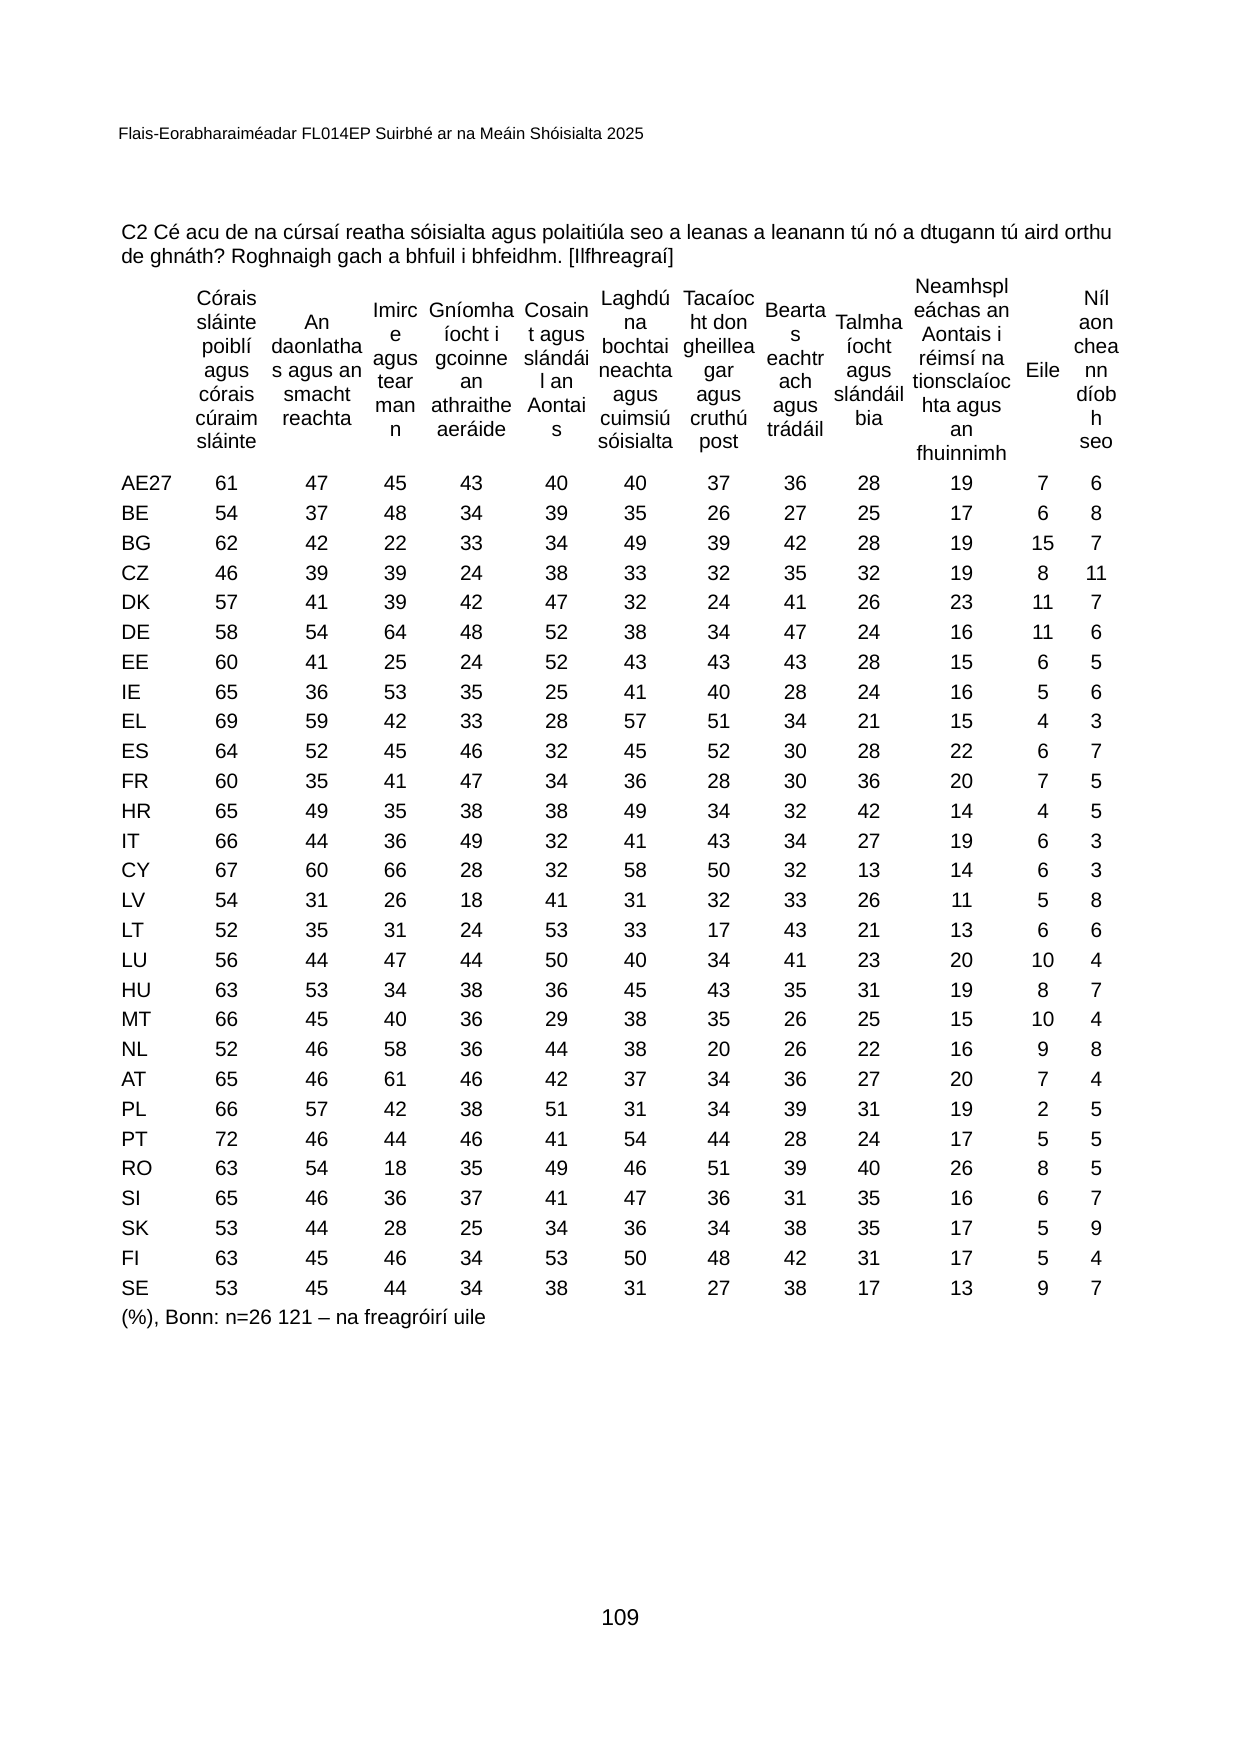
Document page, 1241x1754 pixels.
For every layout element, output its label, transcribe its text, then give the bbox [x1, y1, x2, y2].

table_cell 34 [423, 1243, 520, 1272]
table_cell 34 [520, 528, 593, 557]
table_cell 31 [266, 885, 368, 915]
table_cell 47 [423, 766, 520, 796]
table_cell 41 [266, 587, 368, 617]
table_cell 28 [520, 706, 593, 736]
table_cell 18 [368, 1153, 423, 1183]
table_cell Córais sláinte poiblí agus córais cúraim sláinte [187, 271, 266, 468]
table_cell 48 [677, 1243, 760, 1272]
table_cell 28 [368, 1213, 423, 1243]
table_cell 5 [1016, 885, 1069, 915]
table_cell 63 [187, 975, 266, 1004]
table_cell 58 [187, 617, 266, 647]
table_cell 6 [1070, 915, 1123, 945]
table_cell 32 [520, 826, 593, 855]
table_cell 61 [368, 1064, 423, 1094]
table_cell 44 [423, 945, 520, 974]
table_cell 38 [423, 796, 520, 826]
table_cell 47 [520, 587, 593, 617]
table_cell MT [118, 1004, 187, 1034]
table_cell 31 [830, 1243, 907, 1272]
table_cell FI [118, 1243, 187, 1272]
table_cell 33 [593, 558, 677, 587]
table_cell 33 [423, 528, 520, 557]
table_cell 30 [760, 766, 830, 796]
table_cell 6 [1016, 826, 1069, 855]
table_cell 21 [830, 915, 907, 945]
table_cell 26 [830, 885, 907, 915]
table_cell 36 [423, 1004, 520, 1034]
table_cell 32 [520, 855, 593, 885]
table_cell 59 [266, 706, 368, 736]
table_cell 42 [368, 1094, 423, 1123]
table_cell 7 [1070, 975, 1123, 1004]
table_cell 41 [368, 766, 423, 796]
table_cell 24 [830, 617, 907, 647]
table_cell 25 [830, 1004, 907, 1034]
table_cell 50 [593, 1243, 677, 1272]
table_cell 6 [1070, 677, 1123, 706]
table_cell 43 [760, 647, 830, 677]
table_cell 61 [187, 468, 266, 498]
table_cell 40 [830, 1153, 907, 1183]
table_cell 49 [520, 1153, 593, 1183]
table_cell 58 [593, 855, 677, 885]
table_cell 53 [187, 1273, 266, 1302]
table_cell 39 [677, 528, 760, 557]
table_cell 38 [520, 796, 593, 826]
table_cell 46 [368, 1243, 423, 1272]
table_cell 53 [520, 915, 593, 945]
table_cell Cosaint agus slándáil an Aontais [520, 271, 593, 468]
table_cell 39 [760, 1153, 830, 1183]
table_cell 24 [423, 647, 520, 677]
table_cell 7 [1070, 736, 1123, 766]
table_cell 34 [423, 1273, 520, 1302]
table_cell 52 [520, 617, 593, 647]
table_cell 34 [760, 826, 830, 855]
table_cell 32 [593, 587, 677, 617]
table_cell 63 [187, 1243, 266, 1272]
table_cell 35 [830, 1183, 907, 1213]
table_cell 50 [520, 945, 593, 974]
table_cell 27 [830, 1064, 907, 1094]
table_cell 38 [593, 617, 677, 647]
table_cell SI [118, 1183, 187, 1213]
table_cell 44 [266, 826, 368, 855]
table_cell 15 [907, 1004, 1016, 1034]
table_cell 35 [760, 558, 830, 587]
table_cell 25 [520, 677, 593, 706]
table_cell 26 [907, 1153, 1016, 1183]
table_cell 32 [677, 885, 760, 915]
table_cell 8 [1016, 558, 1069, 587]
table_cell 52 [677, 736, 760, 766]
table_cell 13 [907, 1273, 1016, 1302]
table_cell 24 [423, 558, 520, 587]
table_cell 34 [520, 766, 593, 796]
table_cell 20 [907, 945, 1016, 974]
table_cell 28 [677, 766, 760, 796]
table_cell 19 [907, 1094, 1016, 1123]
table_cell 13 [907, 915, 1016, 945]
table_cell 34 [677, 617, 760, 647]
table_cell 52 [187, 1034, 266, 1064]
table_cell 54 [187, 498, 266, 528]
table_cell 49 [593, 528, 677, 557]
table_cell 57 [266, 1094, 368, 1123]
table_cell 47 [368, 945, 423, 974]
table_cell BG [118, 528, 187, 557]
table_cell 31 [593, 885, 677, 915]
table_cell 65 [187, 677, 266, 706]
table_cell 5 [1016, 677, 1069, 706]
table_cell 8 [1070, 498, 1123, 528]
table_cell AT [118, 1064, 187, 1094]
table_cell 53 [368, 677, 423, 706]
table_cell 62 [187, 528, 266, 557]
table_cell 28 [830, 528, 907, 557]
table_cell 42 [368, 706, 423, 736]
table_cell 4 [1070, 1064, 1123, 1094]
table_cell 16 [907, 1034, 1016, 1064]
table_cell 60 [266, 855, 368, 885]
table_cell 8 [1070, 885, 1123, 915]
table_cell 46 [187, 558, 266, 587]
table_cell 60 [187, 647, 266, 677]
table_cell 28 [760, 677, 830, 706]
table_cell 5 [1070, 647, 1123, 677]
table_cell 43 [677, 647, 760, 677]
table_cell 23 [907, 587, 1016, 617]
table_cell 19 [907, 975, 1016, 1004]
table_cell 38 [520, 1273, 593, 1302]
table_cell 14 [907, 855, 1016, 885]
table_cell 72 [187, 1124, 266, 1153]
table_cell 66 [368, 855, 423, 885]
table_cell 7 [1016, 468, 1069, 498]
table_cell 5 [1070, 766, 1123, 796]
table_cell 57 [593, 706, 677, 736]
table_cell 43 [677, 975, 760, 1004]
table_cell 38 [593, 1004, 677, 1034]
table_cell 43 [593, 647, 677, 677]
table_cell 65 [187, 1064, 266, 1094]
table_cell 10 [1016, 1004, 1069, 1034]
table_cell 31 [760, 1183, 830, 1213]
table_cell ES [118, 736, 187, 766]
table_cell 17 [907, 1213, 1016, 1243]
table_cell 53 [187, 1213, 266, 1243]
table_cell HU [118, 975, 187, 1004]
table_cell 40 [593, 468, 677, 498]
table_cell 32 [677, 558, 760, 587]
table_cell 45 [368, 468, 423, 498]
table_cell 44 [368, 1273, 423, 1302]
table_cell 11 [907, 885, 1016, 915]
table_cell HR [118, 796, 187, 826]
table_cell 38 [423, 1094, 520, 1123]
table_cell [118, 271, 187, 468]
table_cell 28 [760, 1124, 830, 1153]
table_cell 54 [266, 617, 368, 647]
table_cell 7 [1070, 1183, 1123, 1213]
table_cell 41 [593, 826, 677, 855]
table_cell LV [118, 885, 187, 915]
table_cell EL [118, 706, 187, 736]
table_cell Laghdú na bochtaineachta agus cuimsiú sóisialta [593, 271, 677, 468]
table_cell 36 [593, 1213, 677, 1243]
table_cell 16 [907, 677, 1016, 706]
table_cell 3 [1070, 855, 1123, 885]
table_cell 34 [677, 1064, 760, 1094]
table_cell 34 [423, 498, 520, 528]
table_cell 32 [760, 796, 830, 826]
table_cell 46 [593, 1153, 677, 1183]
table_cell 28 [830, 647, 907, 677]
table_cell 10 [1016, 945, 1069, 974]
table_cell 50 [677, 855, 760, 885]
table_cell 34 [368, 975, 423, 1004]
table_cell 33 [423, 706, 520, 736]
table_cell 17 [907, 1243, 1016, 1272]
table_cell 6 [1070, 468, 1123, 498]
table_cell 9 [1070, 1213, 1123, 1243]
table_cell 11 [1070, 558, 1123, 587]
table_cell 39 [266, 558, 368, 587]
table_cell 9 [1016, 1034, 1069, 1064]
table_cell 4 [1016, 706, 1069, 736]
table_cell 33 [760, 885, 830, 915]
table_cell 20 [907, 1064, 1016, 1094]
table_cell 31 [830, 975, 907, 1004]
table_cell 17 [677, 915, 760, 945]
table_cell 4 [1070, 1004, 1123, 1034]
table_cell 36 [760, 1064, 830, 1094]
table_cell 48 [368, 498, 423, 528]
table_cell 38 [760, 1273, 830, 1302]
table_cell 5 [1016, 1124, 1069, 1153]
table_cell 49 [593, 796, 677, 826]
table_cell 42 [423, 587, 520, 617]
table_cell 36 [266, 677, 368, 706]
table_cell 65 [187, 1183, 266, 1213]
table_cell 53 [520, 1243, 593, 1272]
table_cell IE [118, 677, 187, 706]
table_cell 19 [907, 558, 1016, 587]
table_cell 66 [187, 1004, 266, 1034]
table_cell 45 [593, 736, 677, 766]
table_cell 31 [830, 1094, 907, 1123]
table_cell 41 [760, 945, 830, 974]
table_cell 27 [830, 826, 907, 855]
table_cell 34 [677, 1213, 760, 1243]
table_cell 45 [266, 1004, 368, 1034]
table_cell 35 [677, 1004, 760, 1034]
table_cell 32 [520, 736, 593, 766]
table_cell LT [118, 915, 187, 945]
table_cell 4 [1016, 796, 1069, 826]
table_cell DE [118, 617, 187, 647]
table_cell 19 [907, 826, 1016, 855]
table_cell 34 [677, 796, 760, 826]
table_cell 6 [1016, 498, 1069, 528]
table_cell 5 [1070, 796, 1123, 826]
table_cell 66 [187, 826, 266, 855]
table_cell 47 [266, 468, 368, 498]
table_cell 44 [677, 1124, 760, 1153]
table_cell 2 [1016, 1094, 1069, 1123]
table_cell Eile [1016, 271, 1069, 468]
table_cell 69 [187, 706, 266, 736]
table_cell 36 [677, 1183, 760, 1213]
table_cell 31 [368, 915, 423, 945]
table_cell 36 [368, 1183, 423, 1213]
table_cell 53 [266, 975, 368, 1004]
table_cell 26 [760, 1034, 830, 1064]
table_cell 28 [423, 855, 520, 885]
table_cell 34 [677, 945, 760, 974]
table_cell 17 [907, 1124, 1016, 1153]
table_cell SE [118, 1273, 187, 1302]
table_cell 21 [830, 706, 907, 736]
table_cell 23 [830, 945, 907, 974]
table_cell 54 [266, 1153, 368, 1183]
table_cell 43 [677, 826, 760, 855]
table_cell 44 [520, 1034, 593, 1064]
table_cell 47 [760, 617, 830, 647]
table_cell 9 [1016, 1273, 1069, 1302]
table_cell 51 [520, 1094, 593, 1123]
table_cell PT [118, 1124, 187, 1153]
table_cell CY [118, 855, 187, 885]
table_header C2 Cé acu de na cúrsaí reatha sóisialta agus polaitiúla seo a leanas a leanann tú nó a dtugann tú aird orthu de ghnáth? Roghnaigh gach a bhfuil i bhfeidhm. [Ilfhreagraí] [118, 217, 1123, 271]
table_cell 38 [593, 1034, 677, 1064]
table_cell 31 [593, 1273, 677, 1302]
table_cell Níl aon cheann díobh seo [1070, 271, 1123, 468]
table_cell 52 [520, 647, 593, 677]
table_cell 60 [187, 766, 266, 796]
table_cell 35 [593, 498, 677, 528]
table_cell 39 [368, 558, 423, 587]
table_cell 46 [423, 1064, 520, 1094]
table_cell Beartas eachtrach agus trádáil [760, 271, 830, 468]
table_cell 51 [677, 706, 760, 736]
table_cell (%), Bonn: n=26 121 – na freagróirí uile [118, 1302, 1123, 1332]
table_cell 37 [423, 1183, 520, 1213]
table_cell 6 [1016, 855, 1069, 885]
table_cell 26 [677, 498, 760, 528]
table_cell 58 [368, 1034, 423, 1064]
table_cell 6 [1016, 1183, 1069, 1213]
table_cell 39 [368, 587, 423, 617]
table_cell 13 [830, 855, 907, 885]
table_cell 34 [760, 706, 830, 736]
table_cell 38 [760, 1213, 830, 1243]
table_cell 4 [1070, 1243, 1123, 1272]
table_cell 15 [907, 706, 1016, 736]
table_cell 15 [1016, 528, 1069, 557]
table_cell 38 [520, 558, 593, 587]
table_cell 33 [593, 915, 677, 945]
table_cell 32 [760, 855, 830, 885]
table_cell 41 [520, 1183, 593, 1213]
table_cell 34 [677, 1094, 760, 1123]
table_cell 37 [593, 1064, 677, 1094]
table_cell 47 [593, 1183, 677, 1213]
table_cell 54 [187, 885, 266, 915]
table_cell 46 [423, 736, 520, 766]
table_cell 52 [187, 915, 266, 945]
table_cell BE [118, 498, 187, 528]
table_cell 45 [266, 1273, 368, 1302]
table_cell 41 [760, 587, 830, 617]
table_cell 26 [368, 885, 423, 915]
table_cell 51 [677, 1153, 760, 1183]
table_cell 17 [907, 498, 1016, 528]
table_cell 46 [423, 1124, 520, 1153]
table_cell RO [118, 1153, 187, 1183]
table_cell 11 [1016, 587, 1069, 617]
table_cell 5 [1070, 1124, 1123, 1153]
table_cell 46 [266, 1034, 368, 1064]
table_cell 65 [187, 796, 266, 826]
table_cell LU [118, 945, 187, 974]
table_cell Imirce agus tearmann [368, 271, 423, 468]
table_cell 46 [266, 1064, 368, 1094]
table_cell 20 [907, 766, 1016, 796]
table_cell 4 [1070, 945, 1123, 974]
table_cell 40 [520, 468, 593, 498]
table_cell 35 [368, 796, 423, 826]
table_cell 41 [520, 885, 593, 915]
table_cell 42 [830, 796, 907, 826]
table_cell 29 [520, 1004, 593, 1034]
table_cell 41 [593, 677, 677, 706]
table_cell 14 [907, 796, 1016, 826]
table_cell EE [118, 647, 187, 677]
table_cell 35 [830, 1213, 907, 1243]
table_cell 37 [266, 498, 368, 528]
table_cell 22 [368, 528, 423, 557]
table_cell 28 [830, 468, 907, 498]
table_cell 41 [520, 1124, 593, 1153]
table_cell 7 [1070, 1273, 1123, 1302]
table_cell SK [118, 1213, 187, 1243]
table_cell 48 [423, 617, 520, 647]
table_cell 16 [907, 617, 1016, 647]
table_cell 5 [1070, 1153, 1123, 1183]
table_cell 63 [187, 1153, 266, 1183]
table_cell 36 [368, 826, 423, 855]
table_cell 17 [830, 1273, 907, 1302]
table_cell 64 [187, 736, 266, 766]
table_cell 11 [1016, 617, 1069, 647]
table_cell 16 [907, 1183, 1016, 1213]
table_cell FR [118, 766, 187, 796]
table_cell 42 [760, 1243, 830, 1272]
table_cell 42 [266, 528, 368, 557]
table_cell AE27 [118, 468, 187, 498]
table_cell 49 [266, 796, 368, 826]
table_cell 64 [368, 617, 423, 647]
table_cell 19 [907, 528, 1016, 557]
table_cell 49 [423, 826, 520, 855]
table_cell 39 [520, 498, 593, 528]
table_cell 34 [520, 1213, 593, 1243]
table_cell 26 [830, 587, 907, 617]
table_cell 42 [520, 1064, 593, 1094]
table_cell 6 [1016, 647, 1069, 677]
table_cell Gníomhaíocht i gcoinne an athraithe aeráide [423, 271, 520, 468]
table_cell 37 [677, 468, 760, 498]
table_cell 7 [1070, 587, 1123, 617]
table_cell 57 [187, 587, 266, 617]
table_cell 66 [187, 1094, 266, 1123]
table_cell 7 [1070, 528, 1123, 557]
table_cell 24 [423, 915, 520, 945]
table_cell 35 [423, 677, 520, 706]
table_cell 36 [830, 766, 907, 796]
table_cell 22 [830, 1034, 907, 1064]
table_cell 5 [1016, 1243, 1069, 1272]
table_cell 36 [423, 1034, 520, 1064]
table_cell 22 [907, 736, 1016, 766]
table_cell IT [118, 826, 187, 855]
table_cell NL [118, 1034, 187, 1064]
table_cell 35 [423, 1153, 520, 1183]
table_cell 44 [266, 945, 368, 974]
table_cell An daonlathas agus an smacht reachta [266, 271, 368, 468]
table_cell 25 [830, 498, 907, 528]
table_cell 36 [520, 975, 593, 1004]
table_cell DK [118, 587, 187, 617]
table_cell 19 [907, 468, 1016, 498]
table_cell 44 [368, 1124, 423, 1153]
table_cell 3 [1070, 706, 1123, 736]
table_cell 8 [1070, 1034, 1123, 1064]
table_cell PL [118, 1094, 187, 1123]
table_cell 35 [266, 915, 368, 945]
table_cell 30 [760, 736, 830, 766]
table_cell 5 [1070, 1094, 1123, 1123]
table_cell 27 [677, 1273, 760, 1302]
table_cell 42 [760, 528, 830, 557]
table_cell 32 [830, 558, 907, 587]
table_cell 24 [830, 1124, 907, 1153]
table_cell 41 [266, 647, 368, 677]
table_cell 46 [266, 1183, 368, 1213]
table_cell 38 [423, 975, 520, 1004]
table_cell 56 [187, 945, 266, 974]
table_cell Tacaíocht don gheilleagar agus cruthú post [677, 271, 760, 468]
table_cell 46 [266, 1124, 368, 1153]
table_cell 7 [1016, 766, 1069, 796]
table_cell 6 [1070, 617, 1123, 647]
table_cell 35 [760, 975, 830, 1004]
table_cell 27 [760, 498, 830, 528]
table_cell 35 [266, 766, 368, 796]
table_cell 43 [760, 915, 830, 945]
table_cell 45 [266, 1243, 368, 1272]
table_cell 6 [1016, 915, 1069, 945]
table_cell 6 [1016, 736, 1069, 766]
table_cell 39 [760, 1094, 830, 1123]
table_cell 43 [423, 468, 520, 498]
table_cell 54 [593, 1124, 677, 1153]
table_cell 15 [907, 647, 1016, 677]
table_cell 40 [593, 945, 677, 974]
table_cell 40 [677, 677, 760, 706]
table_cell 67 [187, 855, 266, 885]
table_cell 28 [830, 736, 907, 766]
table_cell 24 [677, 587, 760, 617]
table_cell 5 [1016, 1213, 1069, 1243]
table_cell 26 [760, 1004, 830, 1034]
table_cell 45 [368, 736, 423, 766]
table_cell 7 [1016, 1064, 1069, 1094]
table_cell 36 [760, 468, 830, 498]
table_cell 31 [593, 1094, 677, 1123]
table_cell 25 [423, 1213, 520, 1243]
table_cell Neamhspleáchas an Aontais i réimsí na tionsclaíochta agus an fhuinnimh [907, 271, 1016, 468]
table_cell 18 [423, 885, 520, 915]
table_cell 20 [677, 1034, 760, 1064]
table_cell 45 [593, 975, 677, 1004]
table_cell 24 [830, 677, 907, 706]
table_cell CZ [118, 558, 187, 587]
table_cell Talmhaíocht agus slándáil bia [830, 271, 907, 468]
table_cell 3 [1070, 826, 1123, 855]
table_cell 44 [266, 1213, 368, 1243]
table_cell 8 [1016, 1153, 1069, 1183]
table_cell 36 [593, 766, 677, 796]
table_cell 40 [368, 1004, 423, 1034]
table_cell 52 [266, 736, 368, 766]
table_cell 8 [1016, 975, 1069, 1004]
table_cell 25 [368, 647, 423, 677]
